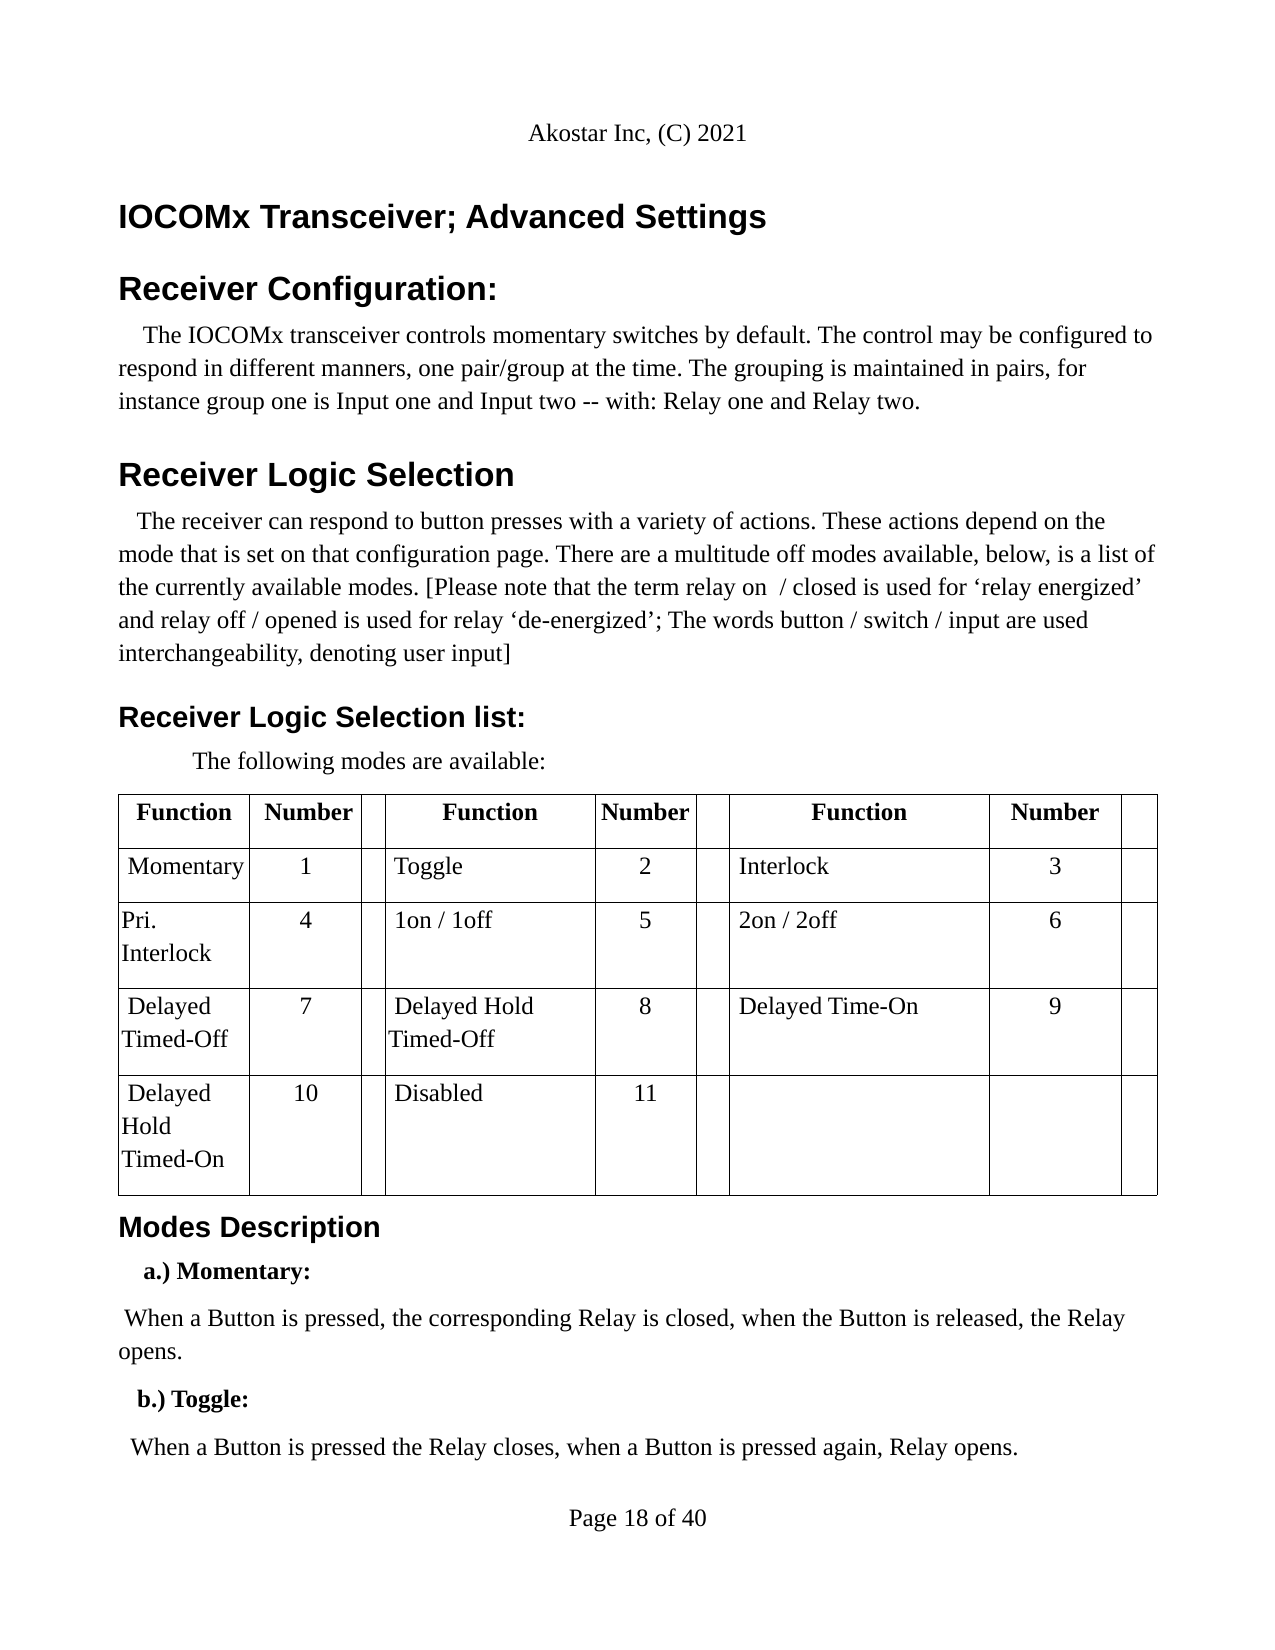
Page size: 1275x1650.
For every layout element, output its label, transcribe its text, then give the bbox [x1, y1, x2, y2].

table_cell [990, 1076, 1121, 1195]
table_cell [362, 1076, 385, 1195]
table_cell 5 [596, 903, 696, 988]
table_header Number [596, 795, 696, 848]
table_header Number [250, 795, 361, 848]
table_cell 10 [250, 1076, 361, 1195]
text b.) Toggle: [118, 1384, 1157, 1413]
table_header [697, 795, 729, 848]
table_cell Delayed Hold Timed-Off [386, 989, 595, 1075]
table_cell Interlock [730, 849, 989, 902]
table_cell [697, 903, 729, 988]
table_header Function [386, 795, 595, 848]
text When a Button is pressed the Relay closes, when a Button is pressed again, Relay opens. [118, 1432, 1157, 1460]
table_cell 7 [250, 989, 361, 1075]
table_header Function [730, 795, 989, 848]
table_cell Pri. Interlock [119, 903, 249, 988]
subtitle Receiver Configuration: [118, 269, 1157, 308]
table_cell Delayed Hold Timed-On [119, 1076, 249, 1195]
table_cell 6 [990, 903, 1121, 988]
table_cell [362, 989, 385, 1075]
text The receiver can respond to button presses with a variety of actions. These actions depend on the mode that is set on that configuration page. There are a multitude off modes available, below, is a list of the currently available modes. [Please note that the term relay on / closed is used for ‘relay energized’ and relay off / opened is used for relay ‘de-energized’; The words button / switch / input are used interchangeability, denoting user input] [118, 506, 1157, 667]
table_cell [697, 1076, 729, 1195]
subtitle Receiver Logic Selection [118, 455, 1157, 493]
table_cell 11 [596, 1076, 696, 1195]
text The following modes are available: [118, 746, 1157, 775]
table_header [1122, 795, 1157, 848]
table_header Function [119, 795, 249, 848]
table_cell 2on / 2off [730, 903, 989, 988]
table_cell 4 [250, 903, 361, 988]
table_cell [697, 849, 729, 902]
table_cell 9 [990, 989, 1121, 1075]
table_cell Disabled [386, 1076, 595, 1195]
table_header [362, 795, 385, 848]
table_cell Toggle [386, 849, 595, 902]
text The IOCOMx transceiver controls momentary switches by default. The control may be configured to respond in different manners, one pair/group at the time. The grouping is maintained in pairs, for instance group one is Input one and Input two -- with: Relay one and Relay two. [118, 320, 1157, 415]
text a.) Momentary: [118, 1256, 1157, 1284]
subtitle IOCOMx Transceiver; Advanced Settings [118, 197, 1157, 236]
table_cell 1on / 1off [386, 903, 595, 988]
table_cell 8 [596, 989, 696, 1075]
table_cell 1 [250, 849, 361, 902]
table_cell [730, 1076, 989, 1195]
table_header Number [990, 795, 1121, 848]
subtitle Receiver Logic Selection list: [118, 700, 1157, 734]
table_cell [1122, 1076, 1157, 1195]
table_cell Delayed Timed-Off [119, 989, 249, 1075]
table_cell [1122, 903, 1157, 988]
text When a Button is pressed, the corresponding Relay is closed, when the Button is released, the Relay opens. [118, 1303, 1157, 1365]
subtitle Modes Description [118, 1209, 1157, 1243]
table_cell 2 [596, 849, 696, 902]
table_cell Delayed Time-On [730, 989, 989, 1075]
table_cell [362, 903, 385, 988]
table_cell [1122, 849, 1157, 902]
table_cell [1122, 989, 1157, 1075]
table_cell 3 [990, 849, 1121, 902]
table_cell [362, 849, 385, 902]
table_cell [697, 989, 729, 1075]
table_cell Momentary [119, 849, 249, 902]
